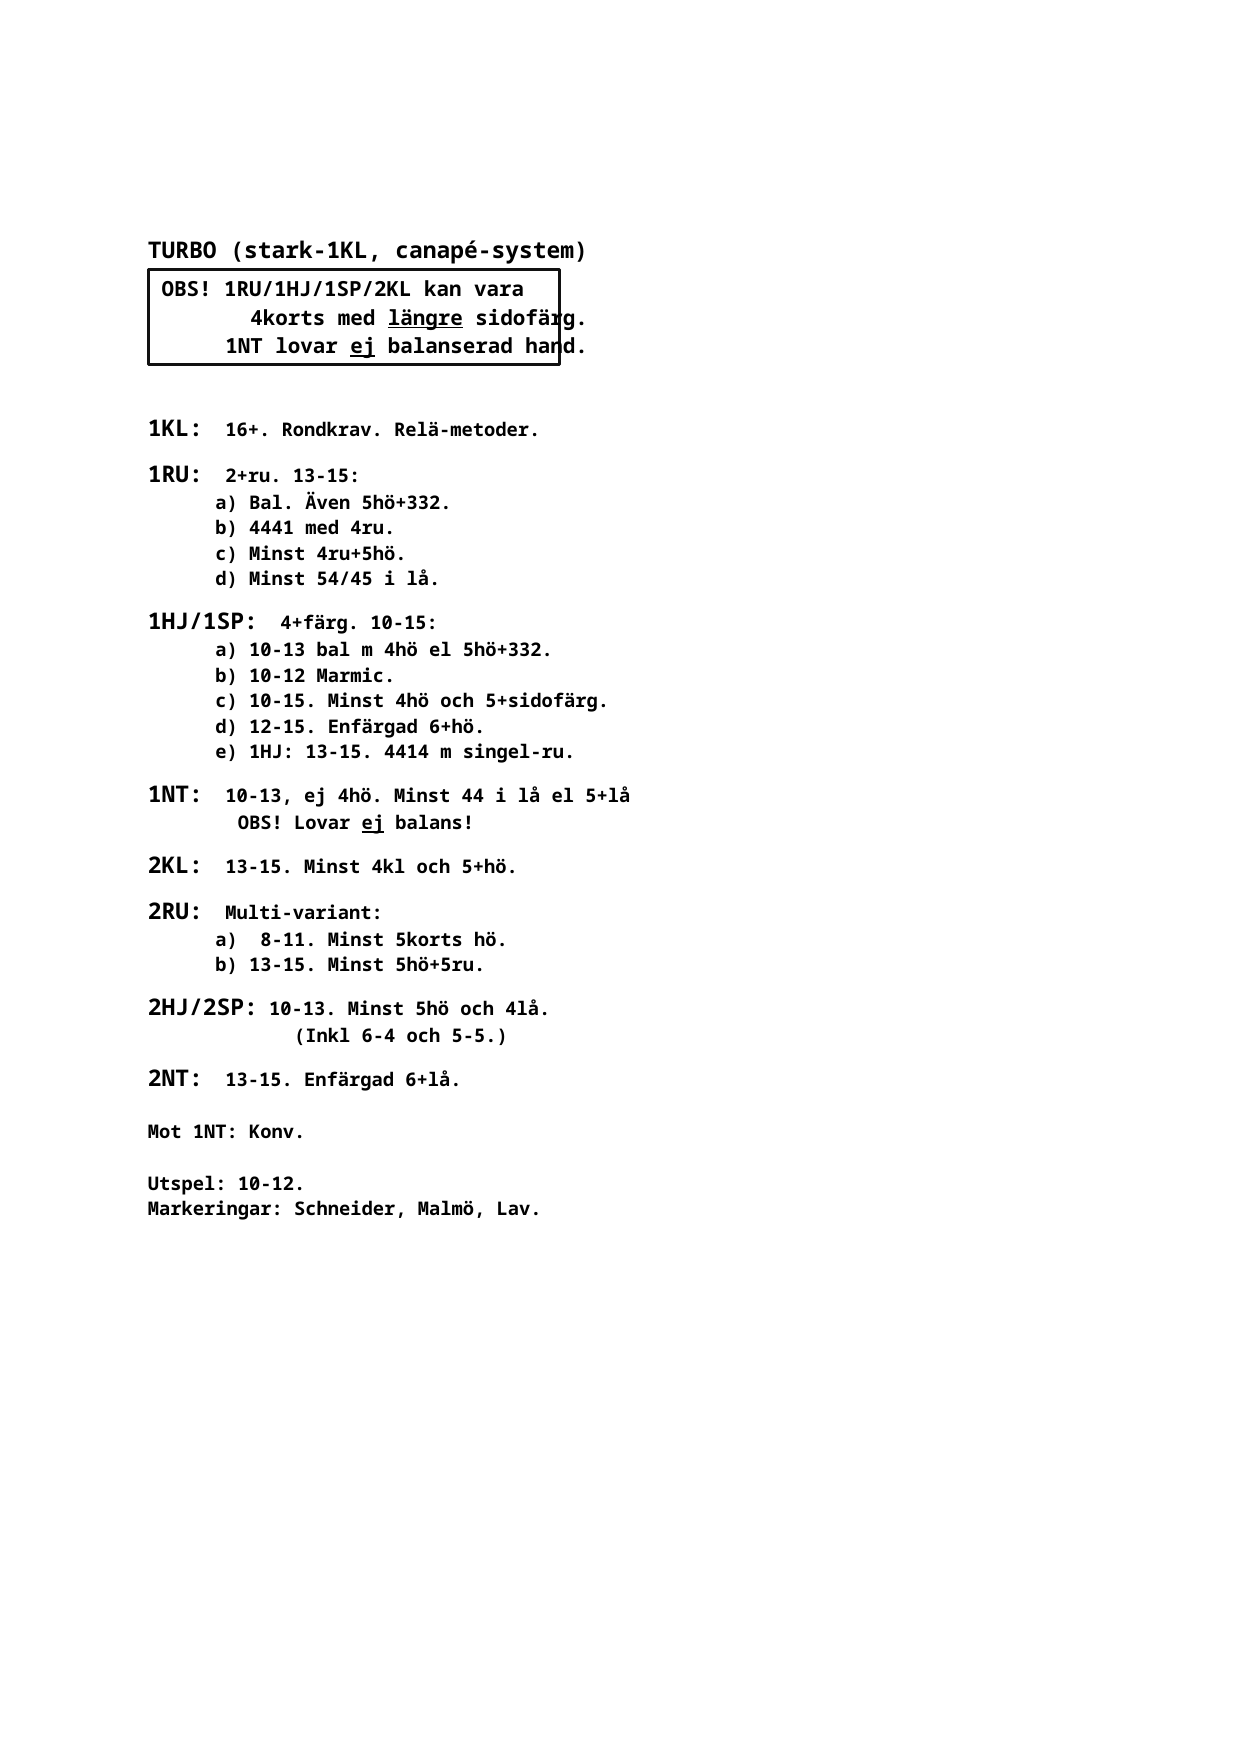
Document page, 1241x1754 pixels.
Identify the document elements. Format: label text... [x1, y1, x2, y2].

text d) Minst 54/45 i lå. 1HJ/1SP: 4+färg. 10-15: a) 10-13 bal m 4hö el 5hö+332. b) 10-12 Marmic. c) 10-15. Minst 4hö och 5+sidofärg. d) 12-15. Enfärgad 6+hö. e) 1HJ: 13-15. 4414 m singel-ru. [148, 566, 679, 764]
text Utspel: 10-12. [148, 1170, 679, 1195]
text Markeringar: Schneider, Malmö, Lav. [148, 1195, 679, 1221]
text Mot 1NT: Konv. [148, 1093, 679, 1170]
text 1KL: 16+. Rondkrav. Relä-metoder. [148, 412, 679, 444]
text 1NT: 10-13, ej 4hö. Minst 44 i lå el 5+lå OBS! Lovar ej balans! [148, 764, 679, 835]
text 2KL: 13-15. Minst 4kl och 5+hö. 2RU: Multi-variant: a) 8-11. Minst 5korts hö. b) 13-15. Minst 5hö+5ru. 2HJ/2SP: 10-13. Minst 5hö och 4lå. [148, 835, 679, 1022]
text (Inkl 6-4 och 5-5.) 2NT: 13-15. Enfärgad 6+lå. [148, 1022, 679, 1093]
text TURBO (stark-1KL, canapé-system) [148, 183, 679, 290]
text 1RU: 2+ru. 13-15: a) Bal. Även 5hö+332. b) 4441 med 4ru. c) Minst 4ru+5hö. [148, 458, 679, 566]
